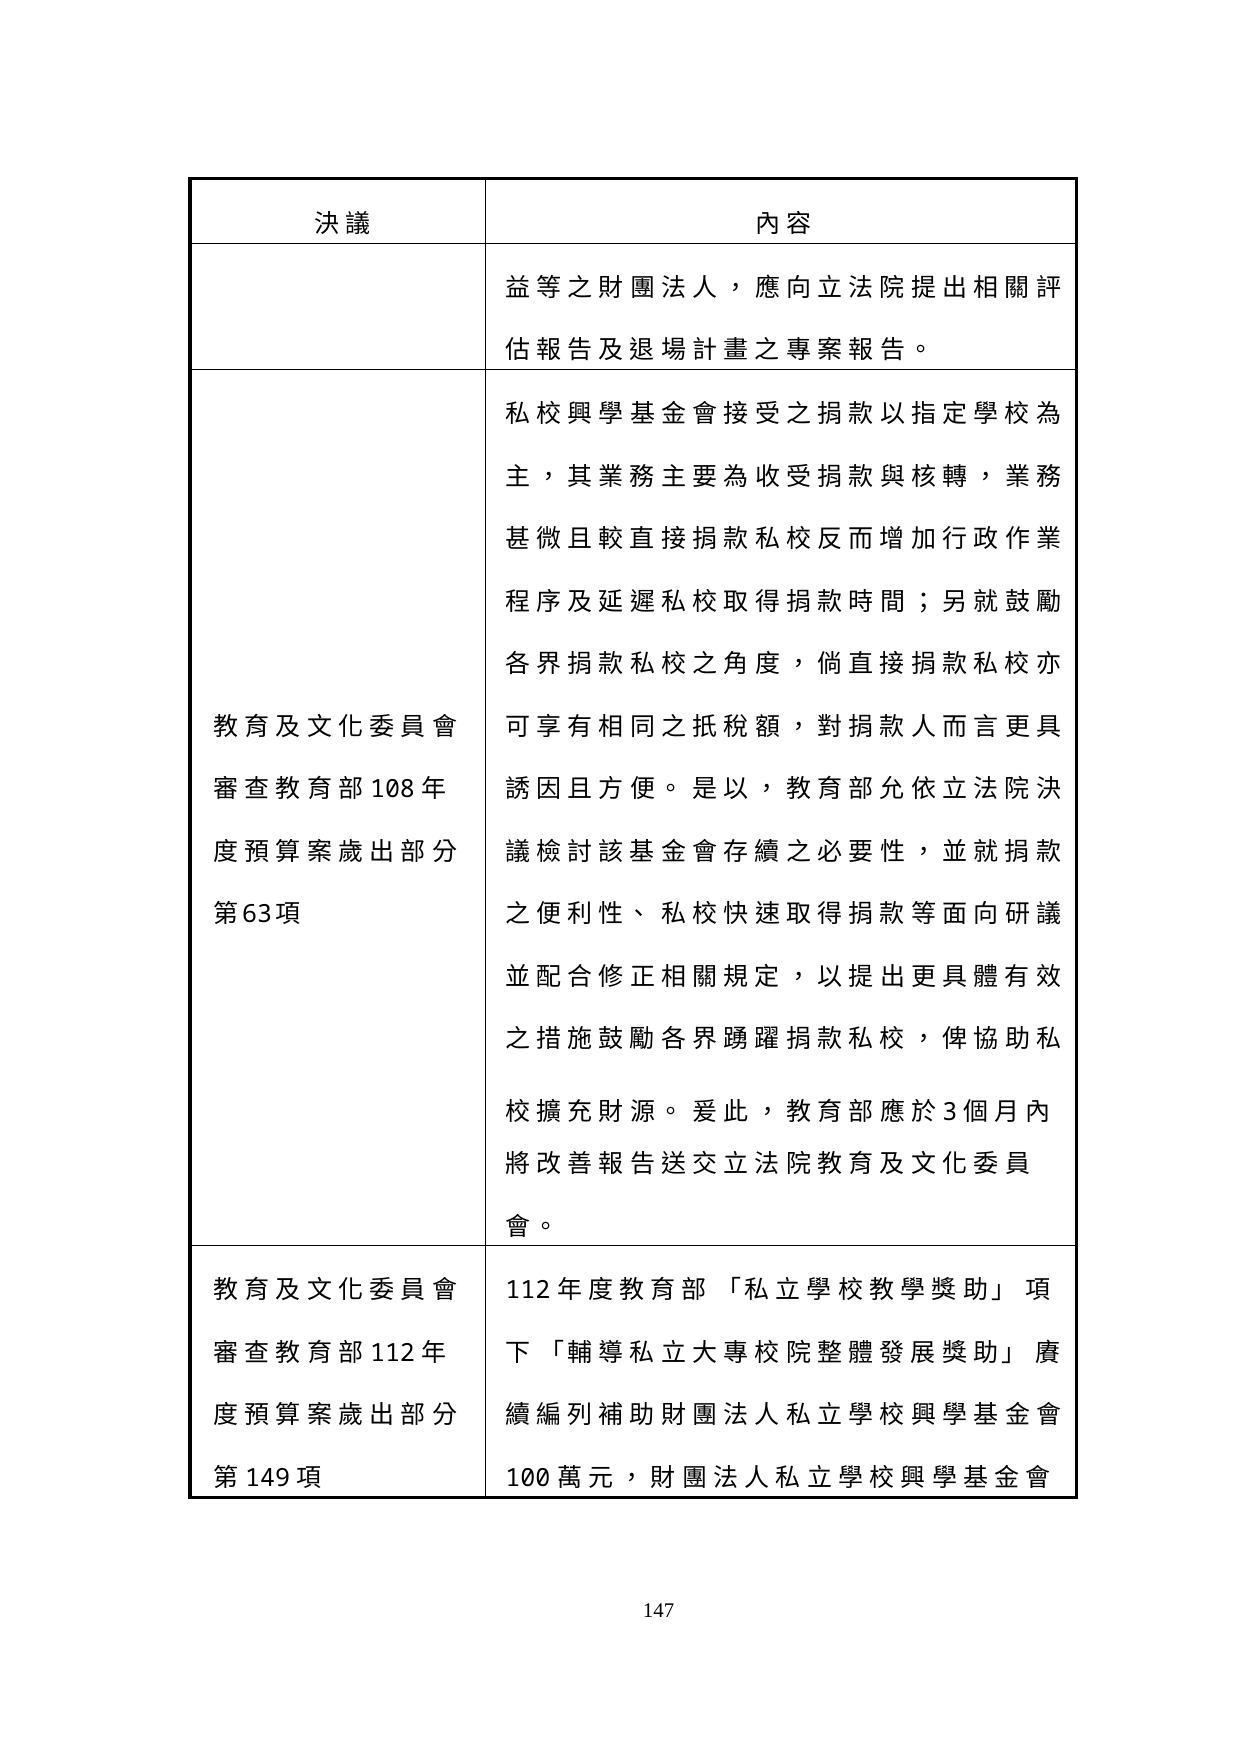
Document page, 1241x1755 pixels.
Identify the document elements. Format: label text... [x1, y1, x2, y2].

table_cell 私校興學基金會接受之捐款以指定學校為主，其業務主要為收受捐款與核轉，業務甚微且較直接捐款私校反而增加行政作業程序及延遲私校取得捐款時間；另就鼓勵各界捐款私校之角度，倘直接捐款私校亦可享有相同之扺稅額，對捐款人而言更具誘因且方便。是以，教育部允依立法院決議檢討該基金會存續之必要性，並就捐款之便利性、私校快速取得捐款等面向研議並配合修正相關規定，以提出更具體有效之措施鼓勵各界踴躍捐款私校，俾協助私校擴充財源。爰此，教育部應於3個月內將改善報告送交立法院教育及文化委員會。 [486, 370, 1075, 1245]
table_header 決議 [192, 180, 485, 243]
table_cell 112年度教育部「私立學校教學獎助」項下「輔導私立大專校院整體發展獎助」賡續編列補助財團法人私立學校興學基金會100萬元，財團法人私立學校興學基金會 [486, 1246, 1075, 1496]
table_cell 益等之財團法人，應向立法院提出相關評估報告及退場計畫之專案報告。 [486, 244, 1075, 369]
table_cell [192, 244, 485, 369]
table_cell 教育及文化委員會審查教育部112年度預算案歲出部分第149項 [192, 1246, 485, 1496]
table_header 內容 [486, 180, 1075, 243]
table_cell 教育及文化委員會審查教育部108年度預算案歲出部分第63項 [192, 370, 485, 1245]
